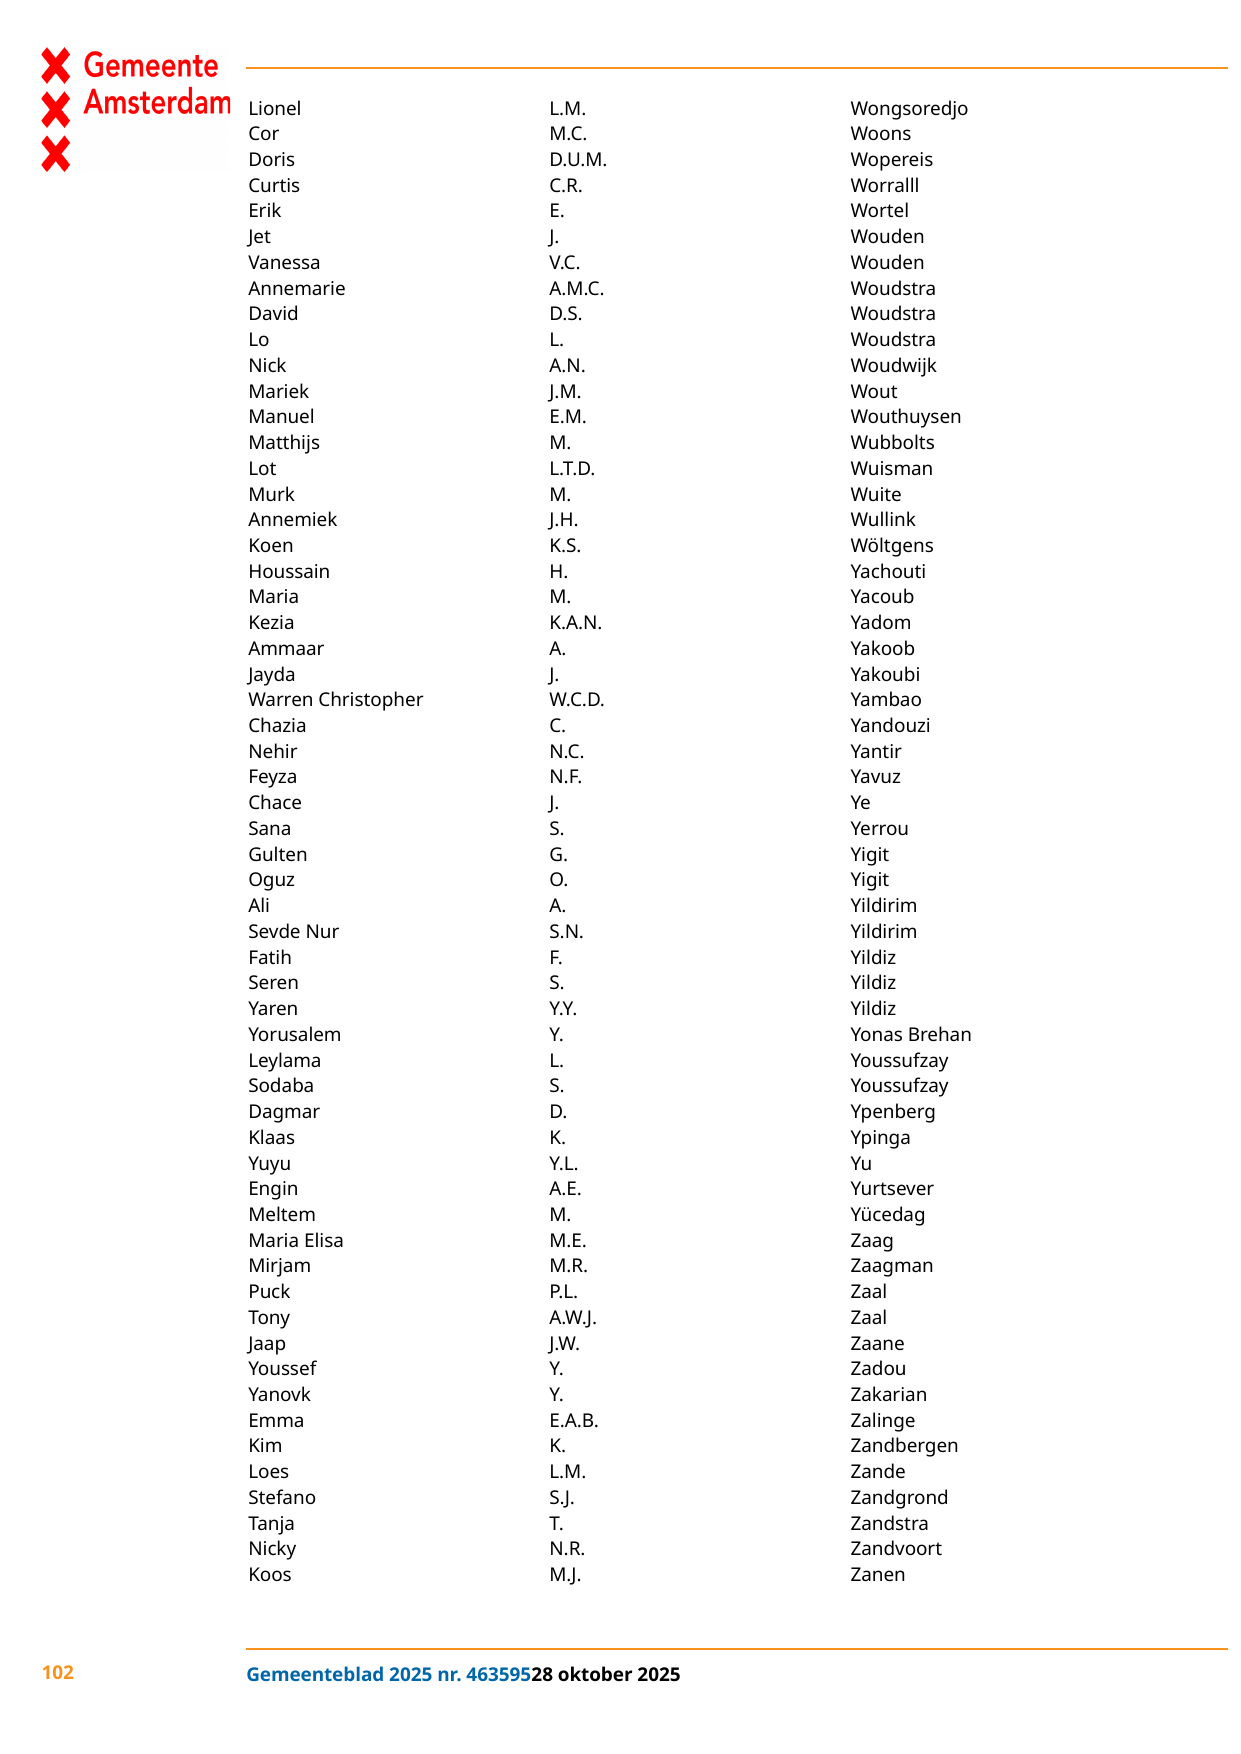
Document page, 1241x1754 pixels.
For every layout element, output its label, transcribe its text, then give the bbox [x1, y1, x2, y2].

table_cell Wouden [850, 249, 1152, 275]
table_cell Ypinga [850, 1124, 1152, 1150]
table_cell N.R. [549, 1536, 850, 1561]
table_cell Zakarian [850, 1381, 1152, 1407]
table_cell Lot [248, 455, 549, 481]
table_cell Loes [248, 1459, 549, 1484]
table_cell Wuite [850, 481, 1152, 506]
table_cell Annemarie [248, 275, 549, 301]
table_cell Stefano [248, 1484, 549, 1510]
table_cell Yadom [850, 609, 1152, 635]
table_cell Oguz [248, 867, 549, 892]
table_cell Nehir [248, 738, 549, 764]
table_cell Jet [248, 224, 549, 249]
table_cell V.C. [549, 249, 850, 275]
table_cell Woudstra [850, 326, 1152, 352]
table_cell J.W. [549, 1330, 850, 1356]
table_cell Zaal [850, 1278, 1152, 1304]
table_cell J. [549, 790, 850, 815]
table_cell Seren [248, 970, 549, 995]
table_cell A.M.C. [549, 275, 850, 301]
table_cell Mirjam [248, 1253, 549, 1278]
table_cell Y.Y. [549, 995, 850, 1021]
table_cell Koen [248, 532, 549, 558]
picture [41, 47, 231, 172]
table_cell Zandbergen [850, 1433, 1152, 1458]
table_cell Zaag [850, 1227, 1152, 1253]
table_cell L. [549, 326, 850, 352]
table_cell Zandvoort [850, 1536, 1152, 1561]
table_cell Doris [248, 146, 549, 172]
table_cell Engin [248, 1175, 549, 1201]
table_cell W.C.D. [549, 687, 850, 712]
table_cell M. [549, 584, 850, 609]
table_cell Zande [850, 1459, 1152, 1484]
table_cell S.N. [549, 918, 850, 944]
table_cell A.E. [549, 1175, 850, 1201]
table_cell Puck [248, 1278, 549, 1304]
table_cell David [248, 301, 549, 326]
table_cell Y.L. [549, 1150, 850, 1175]
table_cell H. [549, 558, 850, 584]
table_cell Ammaar [248, 635, 549, 661]
table_cell Yantir [850, 738, 1152, 764]
table_cell N.C. [549, 738, 850, 764]
table_cell Yavuz [850, 764, 1152, 789]
table_cell Maria Elisa [248, 1227, 549, 1253]
table_cell Wout [850, 378, 1152, 403]
table_cell Chace [248, 790, 549, 815]
table_cell Nick [248, 352, 549, 378]
table_cell E.A.B. [549, 1407, 850, 1433]
table_cell Jayda [248, 661, 549, 687]
table_cell Ypenberg [850, 1098, 1152, 1124]
table_cell Worralll [850, 172, 1152, 198]
table_cell C. [549, 712, 850, 738]
table_cell Y. [549, 1021, 850, 1047]
table_cell D.U.M. [549, 146, 850, 172]
table_cell Nicky [248, 1536, 549, 1561]
table_cell Wortel [850, 198, 1152, 223]
table_cell Mariek [248, 378, 549, 403]
table_cell O. [549, 867, 850, 892]
table_cell Tony [248, 1304, 549, 1330]
table_cell A. [549, 635, 850, 661]
table_cell Y. [549, 1356, 850, 1381]
table_cell Wöltgens [850, 532, 1152, 558]
table_cell K. [549, 1124, 850, 1150]
table_cell Sodaba [248, 1073, 549, 1098]
table_cell J. [549, 224, 850, 249]
table_cell Vanessa [248, 249, 549, 275]
table_cell Cor [248, 121, 549, 146]
table_cell Woudstra [850, 301, 1152, 326]
table_cell Manuel [248, 404, 549, 429]
table_cell Ye [850, 790, 1152, 815]
table_cell S. [549, 1073, 850, 1098]
table_cell Yigit [850, 867, 1152, 892]
table_cell D. [549, 1098, 850, 1124]
table_cell Woudstra [850, 275, 1152, 301]
table_cell K. [549, 1433, 850, 1458]
table_cell Kim [248, 1433, 549, 1458]
table_cell Kezia [248, 609, 549, 635]
table_cell C.R. [549, 172, 850, 198]
table_cell Yu [850, 1150, 1152, 1175]
table_cell A.W.J. [549, 1304, 850, 1330]
table_cell Zalinge [850, 1407, 1152, 1433]
table_cell Maria [248, 584, 549, 609]
table_cell L. [549, 1047, 850, 1072]
table_cell Wubbolts [850, 429, 1152, 455]
table_cell Yigit [850, 841, 1152, 867]
table_cell L.M. [549, 95, 850, 121]
table_cell Youssef [248, 1356, 549, 1381]
table_cell Yakoubi [850, 661, 1152, 687]
table_cell M. [549, 429, 850, 455]
table_cell Wongsoredjo [850, 95, 1152, 121]
table_cell Leylama [248, 1047, 549, 1072]
table_cell Ali [248, 893, 549, 918]
table_cell Sevde Nur [248, 918, 549, 944]
table_cell Zadou [850, 1356, 1152, 1381]
table_cell Yonas Brehan [850, 1021, 1152, 1047]
table_cell M.R. [549, 1253, 850, 1278]
table_cell Curtis [248, 172, 549, 198]
table_cell Matthijs [248, 429, 549, 455]
table_cell Yaren [248, 995, 549, 1021]
table_cell Warren Christopher [248, 687, 549, 712]
table_cell D.S. [549, 301, 850, 326]
table_cell Zandgrond [850, 1484, 1152, 1510]
table_cell Yildirim [850, 893, 1152, 918]
table_cell Yildiz [850, 995, 1152, 1021]
table_cell Zaane [850, 1330, 1152, 1356]
table_cell Annemiek [248, 506, 549, 532]
table_cell Yildiz [850, 944, 1152, 969]
table_cell M. [549, 1201, 850, 1227]
table_cell K.S. [549, 532, 850, 558]
table_cell Wuisman [850, 455, 1152, 481]
table_cell Emma [248, 1407, 549, 1433]
table_cell Woudwijk [850, 352, 1152, 378]
table_cell J.H. [549, 506, 850, 532]
table_cell G. [549, 841, 850, 867]
table_cell Lionel [248, 95, 549, 121]
table_cell Dagmar [248, 1098, 549, 1124]
table_cell F. [549, 944, 850, 969]
table_cell E. [549, 198, 850, 223]
table_cell E.M. [549, 404, 850, 429]
table_cell Wouthuysen [850, 404, 1152, 429]
table_cell K.A.N. [549, 609, 850, 635]
table_cell Meltem [248, 1201, 549, 1227]
table_cell Yanovk [248, 1381, 549, 1407]
table_cell M. [549, 481, 850, 506]
table_cell Yorusalem [248, 1021, 549, 1047]
table_cell S.J. [549, 1484, 850, 1510]
table_cell Yakoob [850, 635, 1152, 661]
table_cell Lo [248, 326, 549, 352]
table_cell Sana [248, 815, 549, 841]
table_cell Zaagman [850, 1253, 1152, 1278]
table_cell Feyza [248, 764, 549, 789]
table_cell Yildirim [850, 918, 1152, 944]
table_cell Yurtsever [850, 1175, 1152, 1201]
table_cell Chazia [248, 712, 549, 738]
table_cell P.L. [549, 1278, 850, 1304]
table_cell Wopereis [850, 146, 1152, 172]
table_cell Wullink [850, 506, 1152, 532]
table_cell Erik [248, 198, 549, 223]
table_cell Klaas [248, 1124, 549, 1150]
table_cell L.T.D. [549, 455, 850, 481]
table_cell Houssain [248, 558, 549, 584]
table_cell M.E. [549, 1227, 850, 1253]
table_cell Youssufzay [850, 1073, 1152, 1098]
table_cell Wouden [850, 224, 1152, 249]
table_cell N.F. [549, 764, 850, 789]
table_cell S. [549, 970, 850, 995]
table_cell Zandstra [850, 1510, 1152, 1536]
table_cell Woons [850, 121, 1152, 146]
table_cell A. [549, 893, 850, 918]
table_cell A.N. [549, 352, 850, 378]
table_cell Yandouzi [850, 712, 1152, 738]
table_cell Yacoub [850, 584, 1152, 609]
table_cell Yuyu [248, 1150, 549, 1175]
table_cell T. [549, 1510, 850, 1536]
table_cell Yildiz [850, 970, 1152, 995]
table_cell Yücedag [850, 1201, 1152, 1227]
table_cell Jaap [248, 1330, 549, 1356]
table_cell Tanja [248, 1510, 549, 1536]
table_cell M.J. [549, 1561, 850, 1587]
table_cell Yerrou [850, 815, 1152, 841]
table_cell Fatih [248, 944, 549, 969]
table_cell Gulten [248, 841, 549, 867]
table_cell J.M. [549, 378, 850, 403]
table_cell S. [549, 815, 850, 841]
table_cell L.M. [549, 1459, 850, 1484]
table_cell Yachouti [850, 558, 1152, 584]
table_cell Youssufzay [850, 1047, 1152, 1072]
table_cell Yambao [850, 687, 1152, 712]
table_cell Koos [248, 1561, 549, 1587]
table_cell Y. [549, 1381, 850, 1407]
table_cell Zaal [850, 1304, 1152, 1330]
table_cell Murk [248, 481, 549, 506]
table_cell M.C. [549, 121, 850, 146]
table_cell J. [549, 661, 850, 687]
table_cell Zanen [850, 1561, 1152, 1587]
